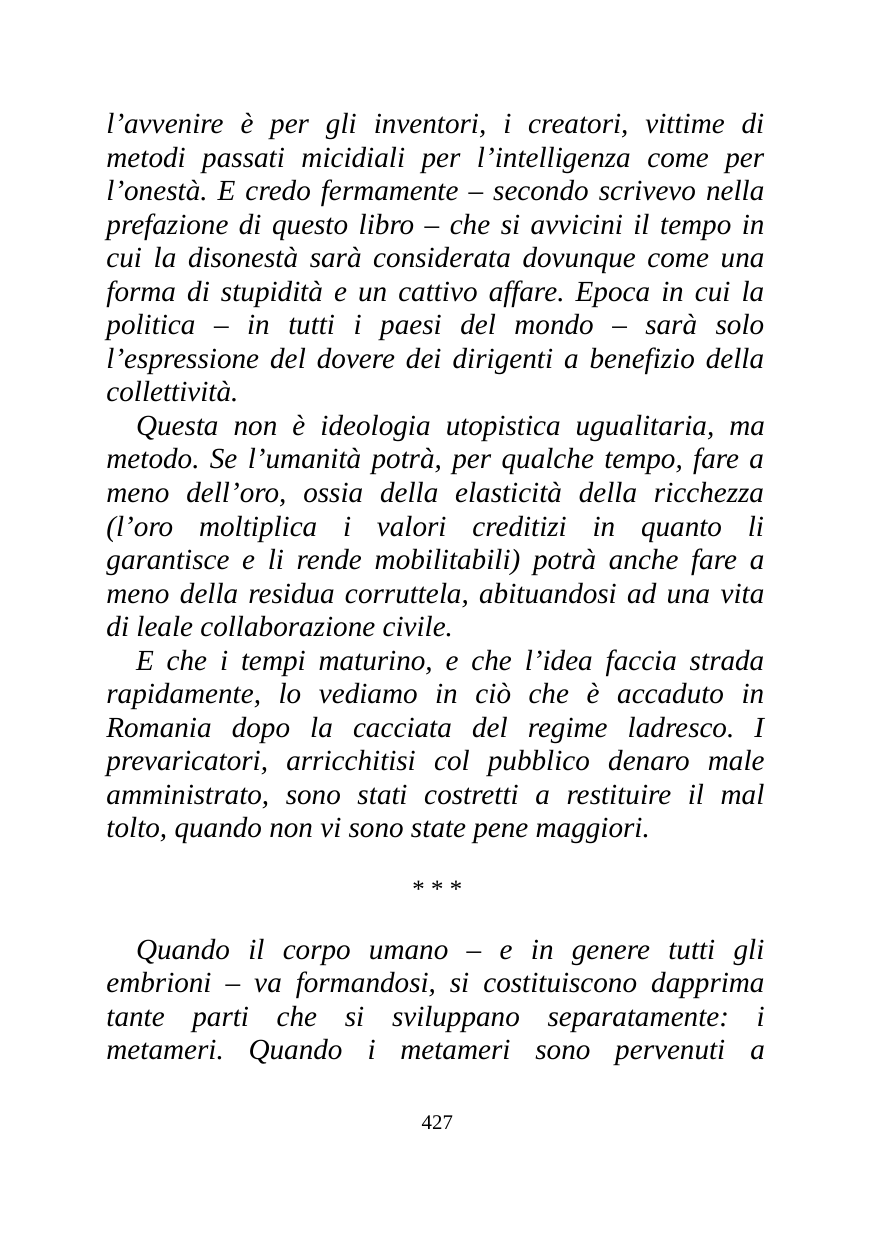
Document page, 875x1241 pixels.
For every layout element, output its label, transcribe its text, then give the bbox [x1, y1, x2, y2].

text E che i tempi maturino, e che l’idea faccia strada rapidamente, lo vediamo in ciò che è accaduto in Romania dopo la cacciata del regime ladresco. I prevaricatori, arricchitisi col pubblico denaro male amministrato, sono stati costretti a restituire il mal tolto, quando non vi sono state pene maggiori. [106, 643, 768, 844]
text Quando il corpo umano – e in genere tutti gli embrioni – va formandosi, si costituiscono dapprima tante parti che si sviluppano separatamente: i metameri. Quando i metameri sono pervenuti a [106, 932, 768, 1066]
text l’avvenire è per gli inventori, i creatori, vittime di metodi passati micidiali per l’intelligenza come per l’onestà. E credo fermamente – secondo scrivevo nella prefazione di questo libro – che si avvicini il tempo in cui la disonestà sarà considerata dovunque come una forma di stupidità e un cattivo affare. Epoca in cui la politica – in tutti i paesi del mondo – sarà solo l’espressione del dovere dei dirigenti a benefizio della collettività. [106, 106, 768, 408]
text Questa non è ideologia utopistica ugualitaria, ma metodo. Se l’umanità potrà, per qualche tempo, fare a meno dell’oro, ossia della elasticità della ricchezza (l’oro moltiplica i valori creditizi in quanto li garantisce e li rende mobilitabili) potrà anche fare a meno della residua corruttela, abituandosi ad una vita di leale collaborazione civile. [106, 408, 768, 643]
text * * * [106, 874, 768, 902]
